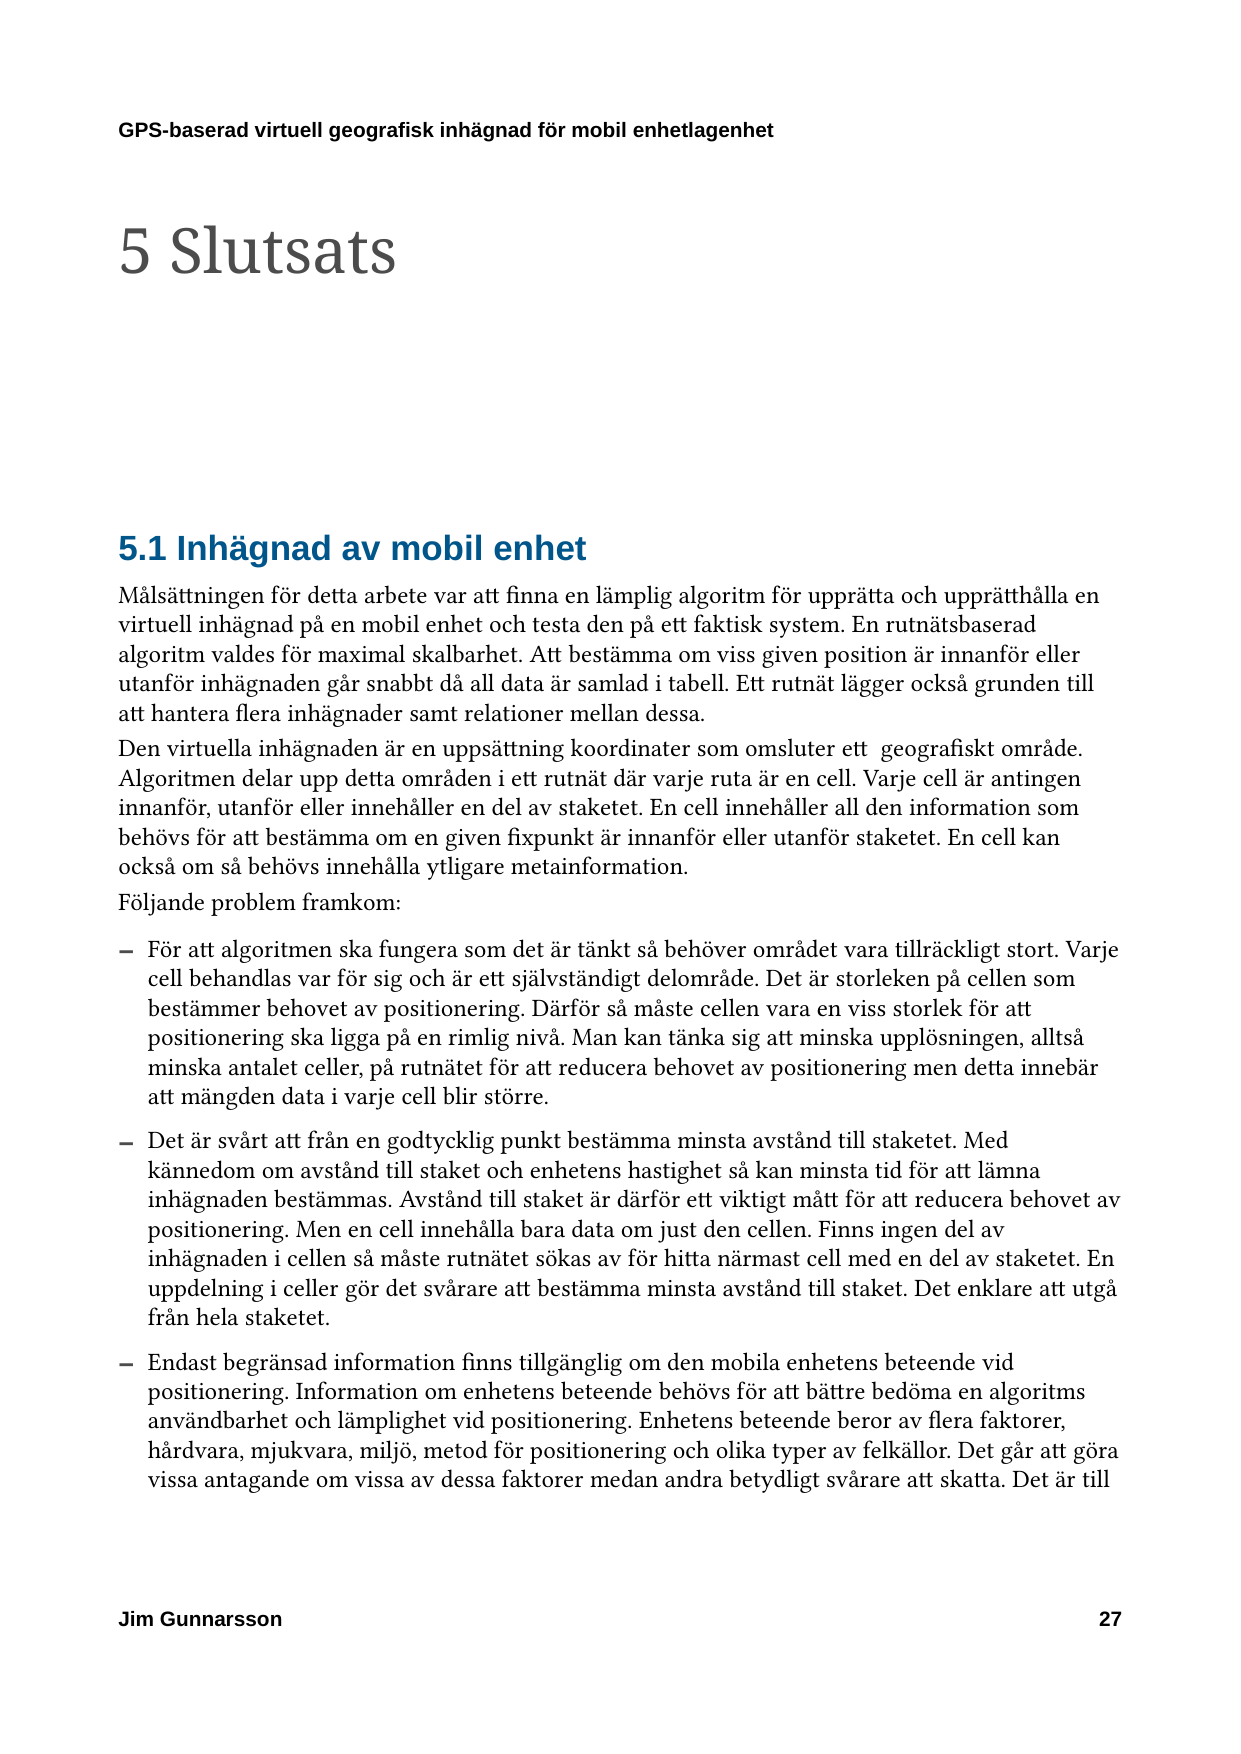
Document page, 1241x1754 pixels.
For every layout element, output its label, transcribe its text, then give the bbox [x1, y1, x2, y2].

list Det är svårt att från en godtycklig punkt bestämma minsta avstånd till staketet. Med kännedom om avstånd till staket och enhetens hastighet så kan minsta tid för att lämna inhägnaden bestämmas. Avstånd till staket är därför ett viktigt mått för att reducera behovet av positionering. Men en cell innehålla bara data om just den cellen. Finns ingen del av inhägnaden i cellen så måste rutnätet sökas av för hitta närmast cell med en del av staketet. En uppdelning i celler gör det svårare att bestämma minsta avstånd till staket. Det enklare att utgå från hela staketet. [118, 1125, 1122, 1332]
list Endast begränsad information finns tillgänglig om den mobila enhetens beteende vid positionering. Information om enhetens beteende behövs för att bättre bedöma en algoritms användbarhet och lämplighet vid positionering. Enhetens beteende beror av flera faktorer, hårdvara, mjukvara, miljö, metod för positionering och olika typer av felkällor. Det går att göra vissa antagande om vissa av dessa faktorer medan andra betydligt svårare att skatta. Det är till [118, 1346, 1122, 1494]
text Den virtuella inhägnaden är en uppsättning koordinater som omsluter ett geografiskt område. Algoritmen delar upp detta områden i ett rutnät där varje ruta är en cell. Varje cell är antingen innanför, utanför eller innehåller en del av staketet. En cell innehåller all den information som behövs för att bestämma om en given fixpunkt är innanför eller utanför staketet. En cell kan också om så behövs innehålla ytligare metainformation. [118, 733, 1122, 881]
subtitle Slutsats [118, 207, 1122, 292]
text Följande problem framkom: [118, 886, 1122, 916]
list För att algoritmen ska fungera som det är tänkt så behöver området vara tillräckligt stort. Varje cell behandlas var för sig och är ett självständigt delområde. Det är storleken på cellen som bestämmer behovet av positionering. Därför så måste cellen vara en viss storlek för att positionering ska ligga på en rimlig nivå. Man kan tänka sig att minska upplösningen, alltså minska antalet celler, på rutnätet för att reducera behovet av positionering men detta innebär att mängden data i varje cell blir större. [118, 934, 1122, 1111]
text Målsättningen för detta arbete var att finna en lämplig algoritm för upprätta och upprätthålla en virtuell inhägnad på en mobil enhet och testa den på ett faktisk system. En rutnätsbaserad algoritm valdes för maximal skalbarhet. Att bestämma om viss given position är innanför eller utanför inhägnaden går snabbt då all data är samlad i tabell. Ett rutnät lägger också grunden till att hantera flera inhägnader samt relationer mellan dessa. [118, 580, 1122, 727]
subtitle Inhägnad av mobil enhet [118, 528, 1122, 568]
